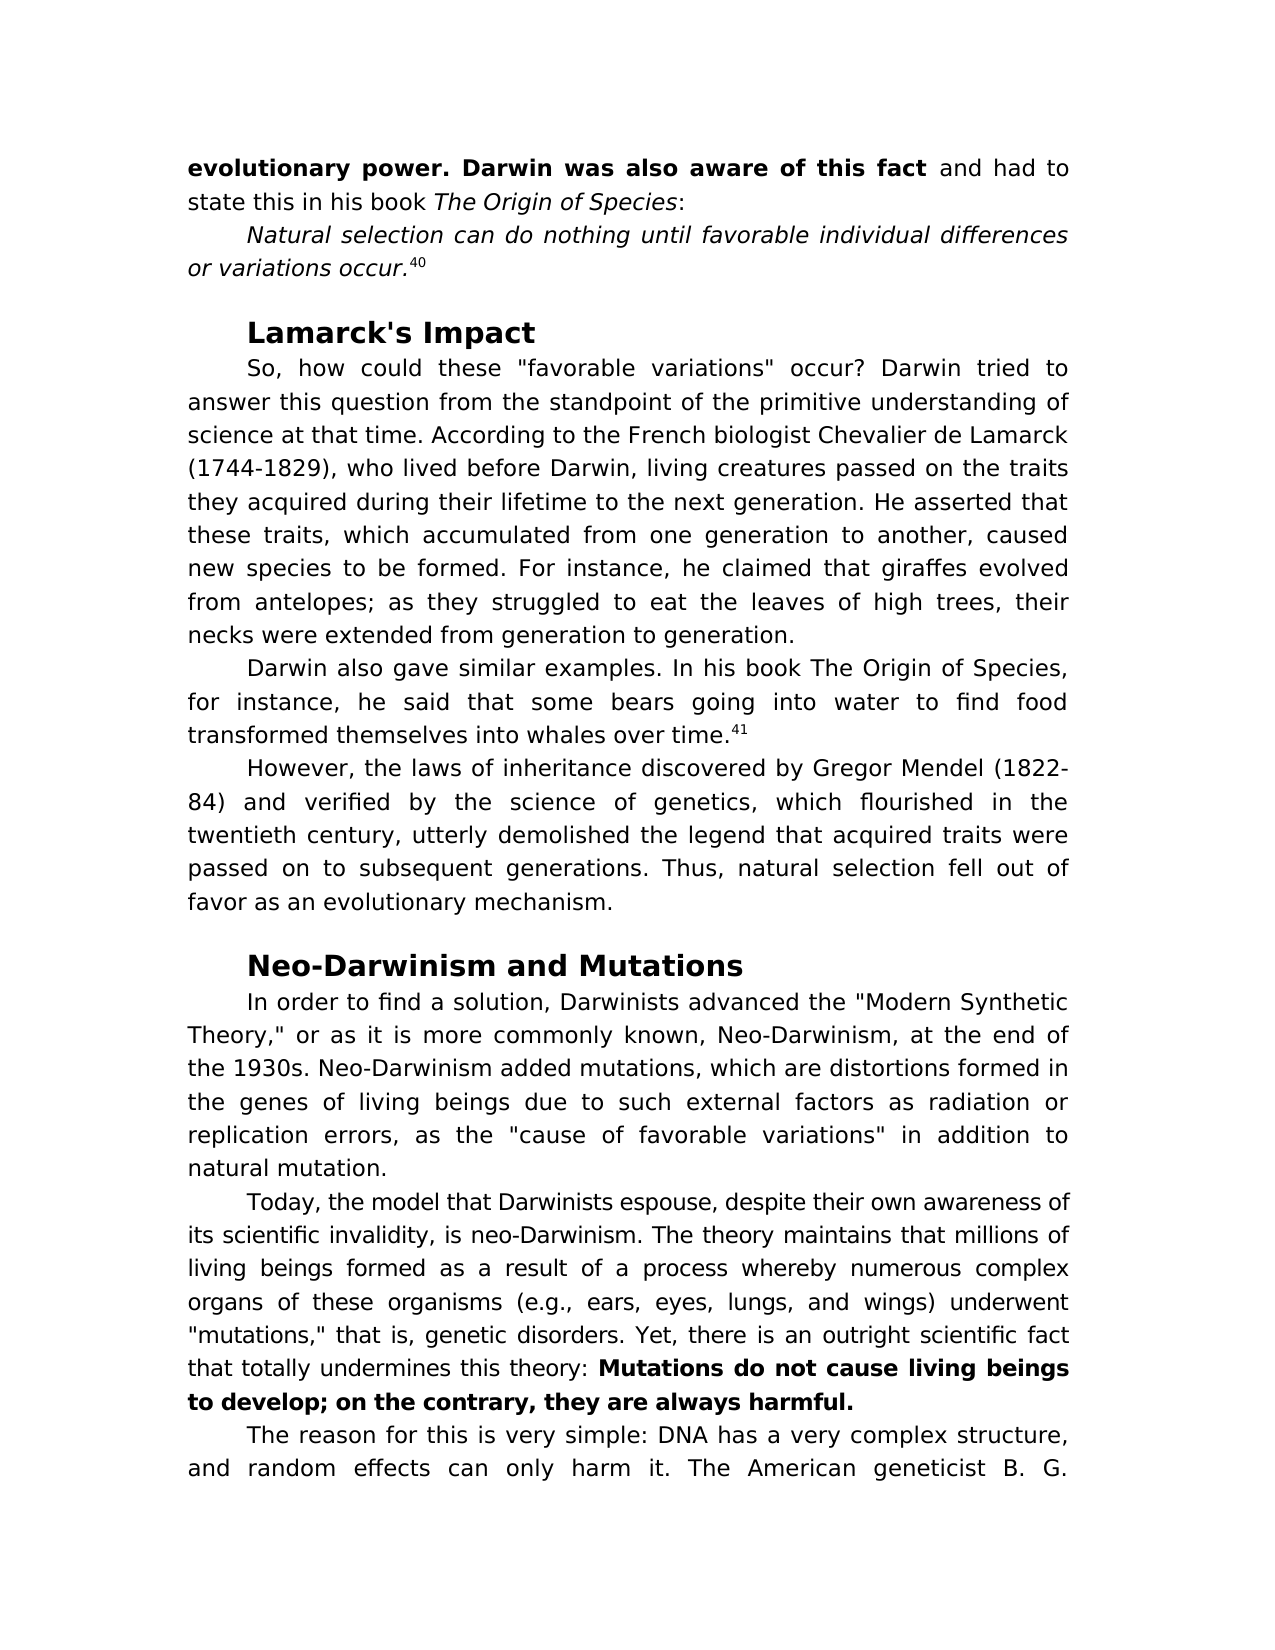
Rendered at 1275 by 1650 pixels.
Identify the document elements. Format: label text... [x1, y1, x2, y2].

text The reason for this is very simple: DNA has a very complex structure, and random effects can only harm it. The American geneticist B. G. [187, 1417, 1070, 1483]
text Lamarck's Impact [187, 317, 1070, 350]
text evolutionary power. Darwin was also aware of this fact and had to state this in his book The Origin of Species: [187, 150, 1070, 217]
text Neo-Darwinism and Mutations [187, 950, 1070, 983]
text Today, the model that Darwinists espouse, despite their own awareness of its scientific invalidity, is neo-Darwinism. The theory maintains that millions of living beings formed as a result of a process whereby numerous complex organs of these organisms (e.g., ears, eyes, lungs, and wings) underwent "mutations," that is, genetic disorders. Yet, there is an outright scientific fact that totally undermines this theory: Mutations do not cause living beings to develop; on the contrary, they are always harmful. [187, 1183, 1070, 1417]
text Darwin also gave similar examples. In his book The Origin of Species, for instance, he said that some bears going into water to find food transformed themselves into whales over time.41 [187, 650, 1070, 750]
text However, the laws of inheritance discovered by Gregor Mendel (1822-84) and verified by the science of genetics, which flourished in the twentieth century, utterly demolished the legend that acquired traits were passed on to subsequent generations. Thus, natural selection fell out of favor as an evolutionary mechanism. [187, 750, 1070, 917]
text In order to find a solution, Darwinists advanced the "Modern Synthetic Theory," or as it is more commonly known, Neo-Darwinism, at the end of the 1930s. Neo-Darwinism added mutations, which are distortions formed in the genes of living beings due to such external factors as radiation or replication errors, as the "cause of favorable variations" in addition to natural mutation. [187, 983, 1070, 1183]
text So, how could these "favorable variations" occur? Darwin tried to answer this question from the standpoint of the primitive understanding of science at that time. According to the French biologist Chevalier de Lamarck (1744-1829), who lived before Darwin, living creatures passed on the traits they acquired during their lifetime to the next generation. He asserted that these traits, which accumulated from one generation to another, caused new species to be formed. For instance, he claimed that giraffes evolved from antelopes; as they struggled to eat the leaves of high trees, their necks were extended from generation to generation. [187, 350, 1070, 650]
text Natural selection can do nothing until favorable individual differences or variations occur.40 [187, 217, 1070, 283]
